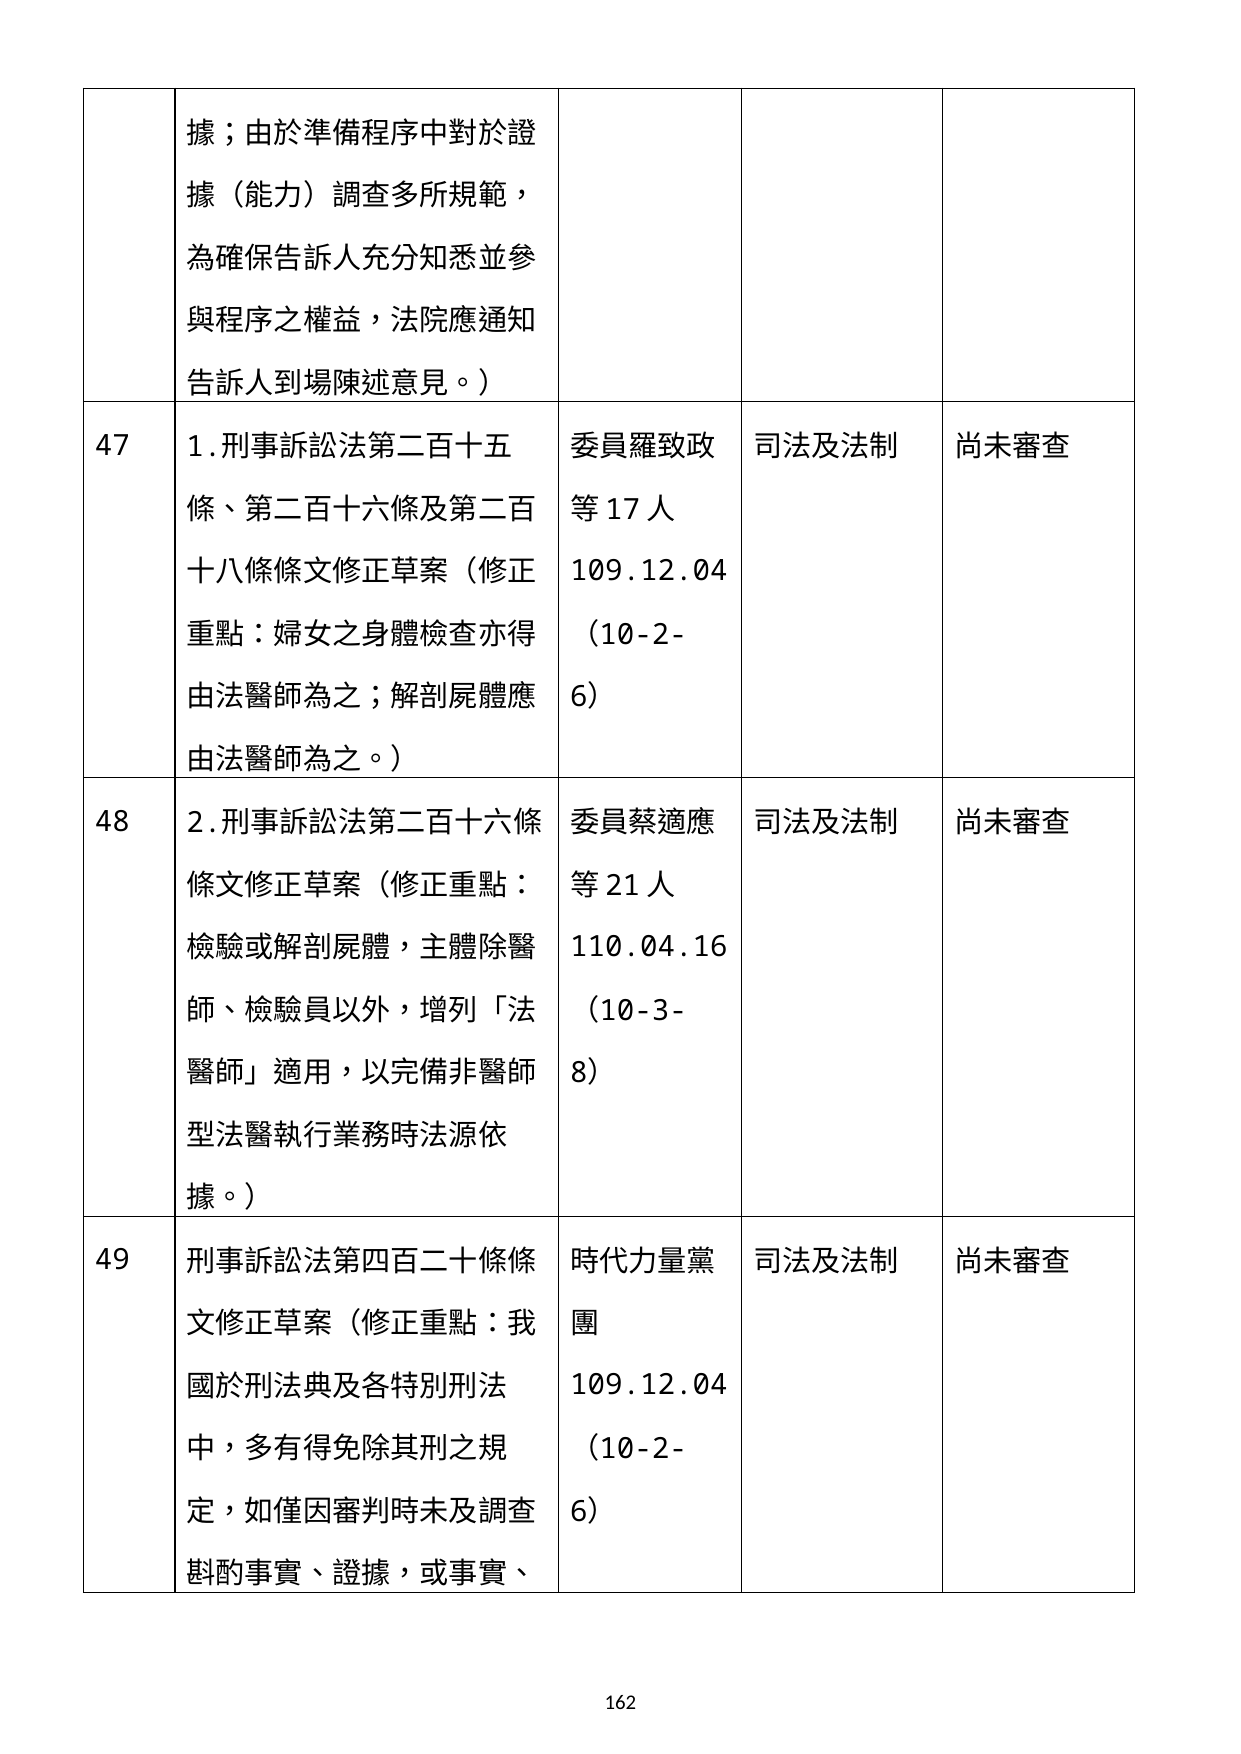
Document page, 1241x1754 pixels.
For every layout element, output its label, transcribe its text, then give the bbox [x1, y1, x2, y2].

table_cell 司法及法制 [742, 1217, 942, 1592]
table_cell 據；由於準備程序中對於證據（能力）調查多所規範，為確保告訴人充分知悉並參與程序之權益，法院應通知告訴人到場陳述意見。） [176, 89, 558, 401]
table_cell 49 [84, 1217, 174, 1592]
table_cell 司法及法制 [742, 402, 942, 777]
table_cell [943, 89, 1134, 401]
table_cell [742, 89, 942, 401]
table_cell [559, 89, 741, 401]
table_cell 委員蔡適應等21人 110.04.16 （10-3-8） [559, 778, 741, 1216]
table_cell 48 [84, 778, 174, 1216]
table_cell [84, 89, 174, 401]
table_cell 47 [84, 402, 174, 777]
table_cell 委員羅致政等17人 109.12.04 （10-2-6） [559, 402, 741, 777]
table_cell 時代力量黨團 109.12.04 （10-2-6） [559, 1217, 741, 1592]
table_cell 尚未審查 [943, 1217, 1134, 1592]
table_cell 尚未審查 [943, 402, 1134, 777]
table_cell 2.刑事訴訟法第二百十六條條文修正草案（修正重點：檢驗或解剖屍體，主體除醫師、檢驗員以外，增列「法醫師」適用，以完備非醫師型法醫執行業務時法源依據。） [176, 778, 558, 1216]
table_cell 1.刑事訴訟法第二百十五條、第二百十六條及第二百十八條條文修正草案（修正重點：婦女之身體檢查亦得由法醫師為之；解剖屍體應由法醫師為之。） [176, 402, 558, 777]
table_cell 司法及法制 [742, 778, 942, 1216]
table_cell 刑事訴訟法第四百二十條條文修正草案（修正重點：我國於刑法典及各特別刑法中，多有得免除其刑之規定，如僅因審判時未及調查斟酌事實、證據，或事實、 [176, 1217, 558, 1592]
table_cell 尚未審查 [943, 778, 1134, 1216]
